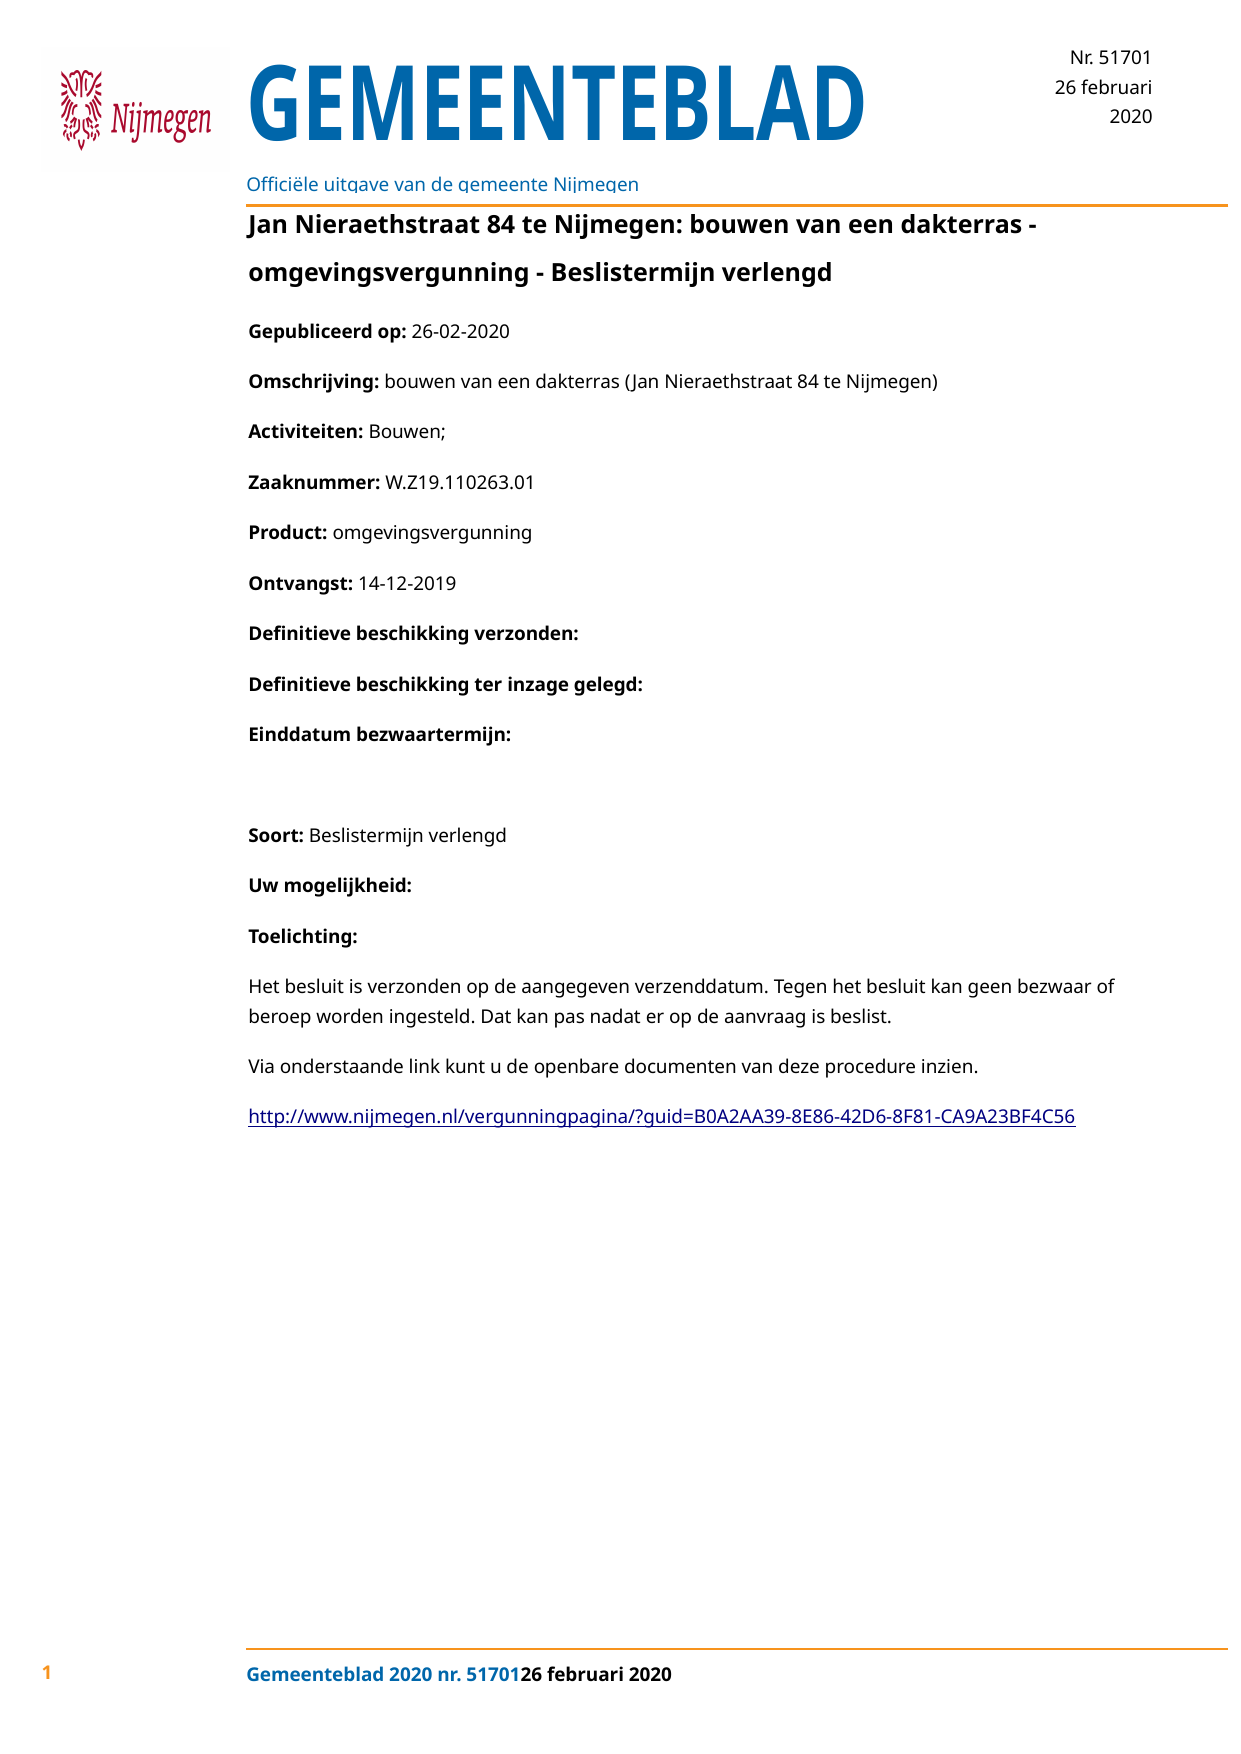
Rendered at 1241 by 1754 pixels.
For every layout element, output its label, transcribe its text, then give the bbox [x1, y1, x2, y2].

text Product: omgevingsvergunning [248, 519, 1152, 545]
text Definitieve beschikking verzonden: [248, 620, 1152, 646]
text Activiteiten: Bouwen; [248, 419, 1152, 444]
picture [41, 47, 231, 172]
text Toelichting: [248, 923, 1152, 949]
text Einddatum bezwaartermijn: [248, 721, 1152, 747]
text Zaaknummer: W.Z19.110263.01 [248, 469, 1152, 495]
text Definitieve beschikking ter inzage gelegd: [248, 671, 1152, 697]
text http://www.nijmegen.nl/vergunningpagina/?guid=B0A2AA39-8E86-42D6-8F81-CA9A23BF4C56 [248, 1104, 1152, 1129]
text Het besluit is verzonden op de aangegeven verzenddatum. Tegen het besluit kan geen bezwaar of beroep worden ingesteld. Dat kan pas nadat er op de aanvraag is beslist. [248, 973, 1152, 1029]
text Jan Nieraethstraat 84 te Nijmegen: bouwen van een dakterras - omgevingsvergunning - Beslistermijn verlengd [248, 207, 1152, 288]
text Gepubliceerd op: 26-02-2020 [248, 318, 1152, 344]
text Via onderstaande link kunt u de openbare documenten van deze procedure inzien. [248, 1053, 1152, 1079]
text Soort: Beslistermijn verlengd [248, 822, 1152, 848]
text Omschrijving: bouwen van een dakterras (Jan Nieraethstraat 84 te Nijmegen) [248, 368, 1152, 394]
text Ontvangst: 14-12-2019 [248, 570, 1152, 596]
text Uw mogelijkheid: [248, 872, 1152, 898]
